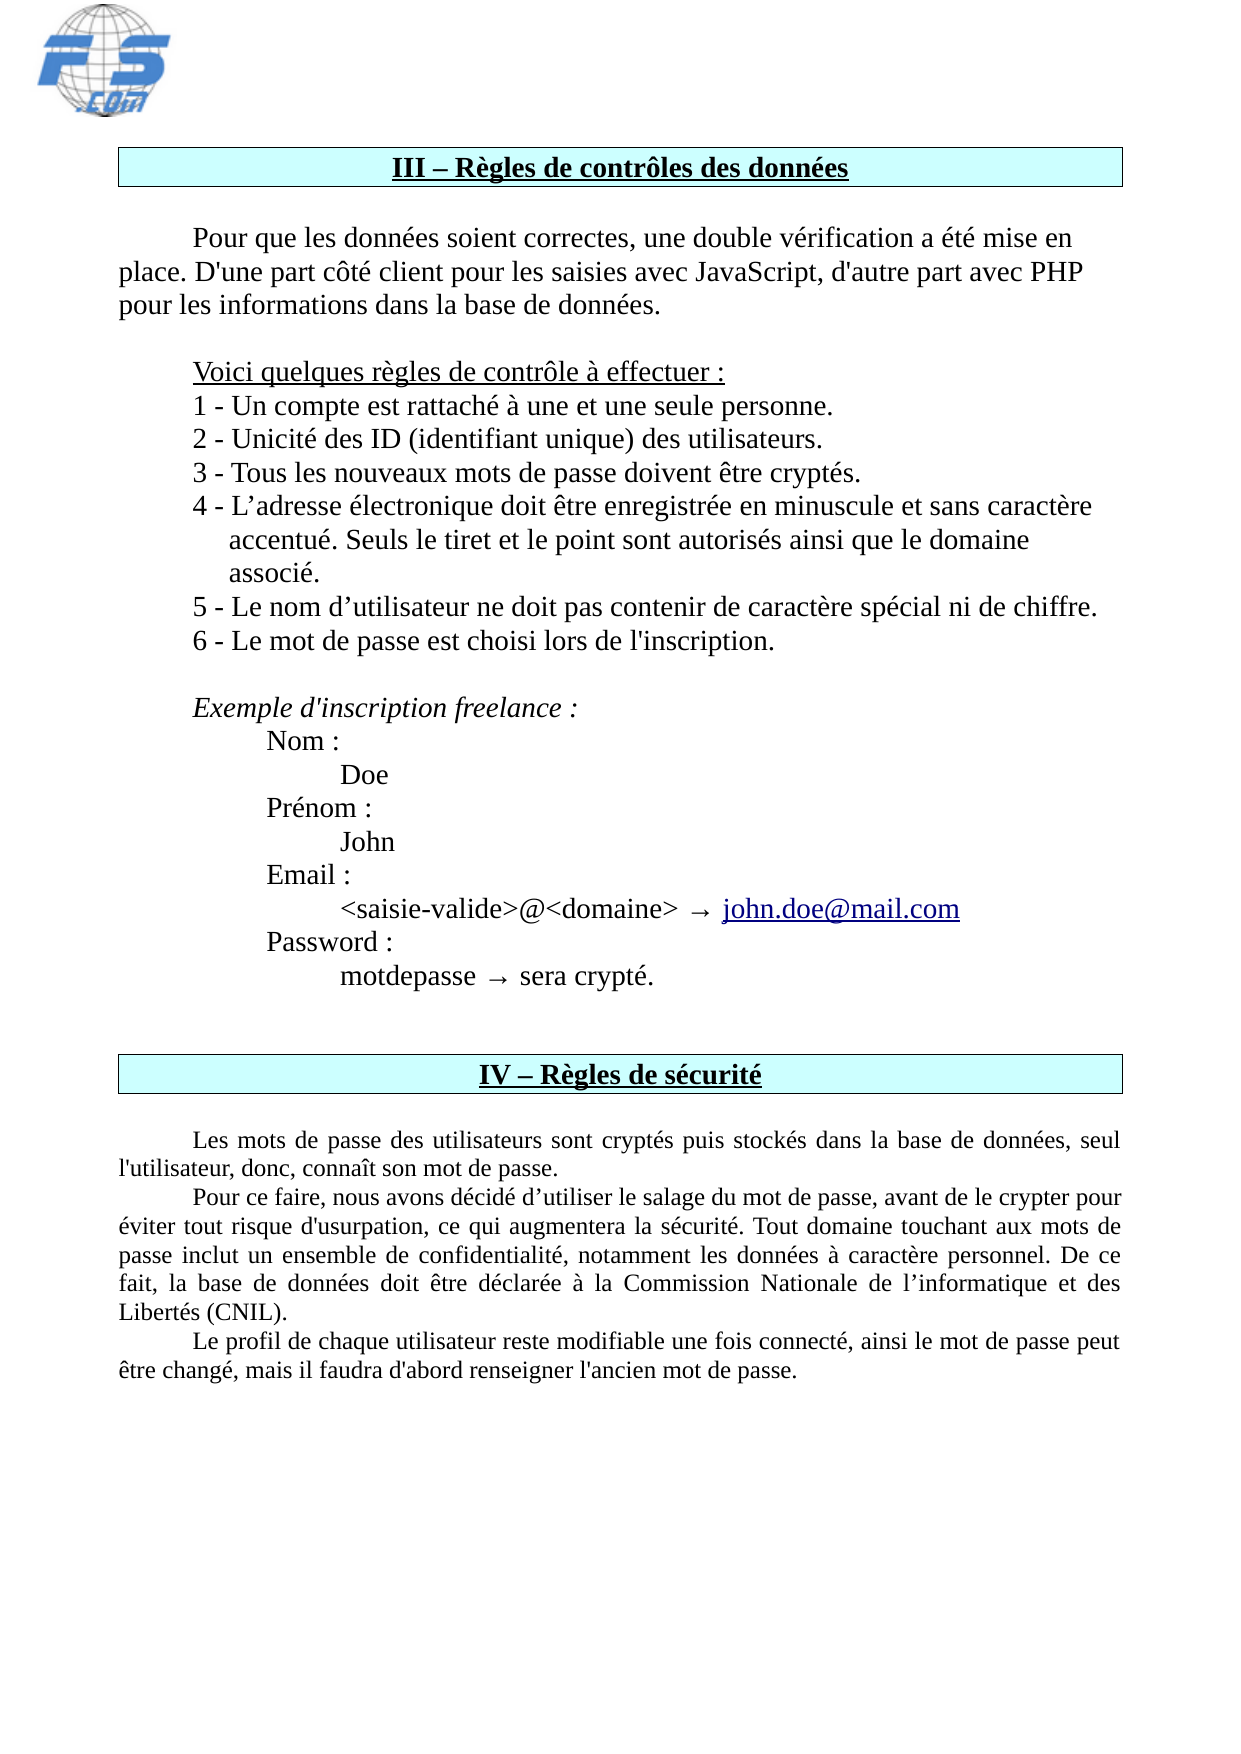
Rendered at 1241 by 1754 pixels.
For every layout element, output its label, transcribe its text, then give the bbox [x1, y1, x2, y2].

text 5 - Le nom d’utilisateur ne doit pas contenir de caractère spécial ni de chiffre. [118, 589, 1122, 623]
text 4 - L’adresse électronique doit être enregistrée en minuscule et sans caractère accentué. Seuls le tiret et le point sont autorisés ainsi que le domaine associé. [118, 488, 1122, 589]
text 1 - Un compte est rattaché à une et une seule personne. [118, 388, 1122, 421]
text Voici quelques règles de contrôle à effectuer : [118, 354, 1122, 388]
text Nom : [118, 723, 1122, 757]
text motdepasse → sera crypté. [118, 958, 1122, 992]
text III – Règles de contrôles des données [119, 148, 1122, 186]
text IV – Règles de sécurité [119, 1055, 1122, 1093]
text Les mots de passe des utilisateurs sont cryptés puis stockés dans la base de données, seul l'utilisateur, donc, connaît son mot de passe. [118, 1125, 1122, 1182]
text John [118, 824, 1122, 857]
text 3 - Tous les nouveaux mots de passe doivent être cryptés. [118, 455, 1122, 488]
text Doe [118, 757, 1122, 790]
text 6 - Le mot de passe est choisi lors de l'inscription. [118, 623, 1122, 656]
text Pour que les données soient correctes, une double vérification a été mise en place. D'une part côté client pour les saisies avec JavaScript, d'autre part avec PHP pour les informations dans la base de données. [118, 220, 1122, 321]
text Pour ce faire, nous avons décidé d’utiliser le salage du mot de passe, avant de le crypter pour éviter tout risque d'usurpation, ce qui augmentera la sécurité. Tout domaine touchant aux mots de passe inclut un ensemble de confidentialité, notamment les données à caractère personnel. De ce fait, la base de données doit être déclarée à la Commission Nationale de l’informatique et des Libertés (CNIL). [118, 1182, 1122, 1326]
text Email : [118, 857, 1122, 891]
text Password : [118, 924, 1122, 958]
text Le profil de chaque utilisateur reste modifiable une fois connecté, ainsi le mot de passe peut être changé, mais il faudra d'abord renseigner l'ancien mot de passe. [118, 1326, 1122, 1383]
text Prénom : [118, 790, 1122, 824]
text Exemple d'inscription freelance : [118, 690, 1122, 723]
picture [0, 4, 202, 117]
text 2 - Unicité des ID (identifiant unique) des utilisateurs. [118, 421, 1122, 455]
text <saisie-valide>@<domaine> → john.doe@mail.com [118, 891, 1122, 924]
